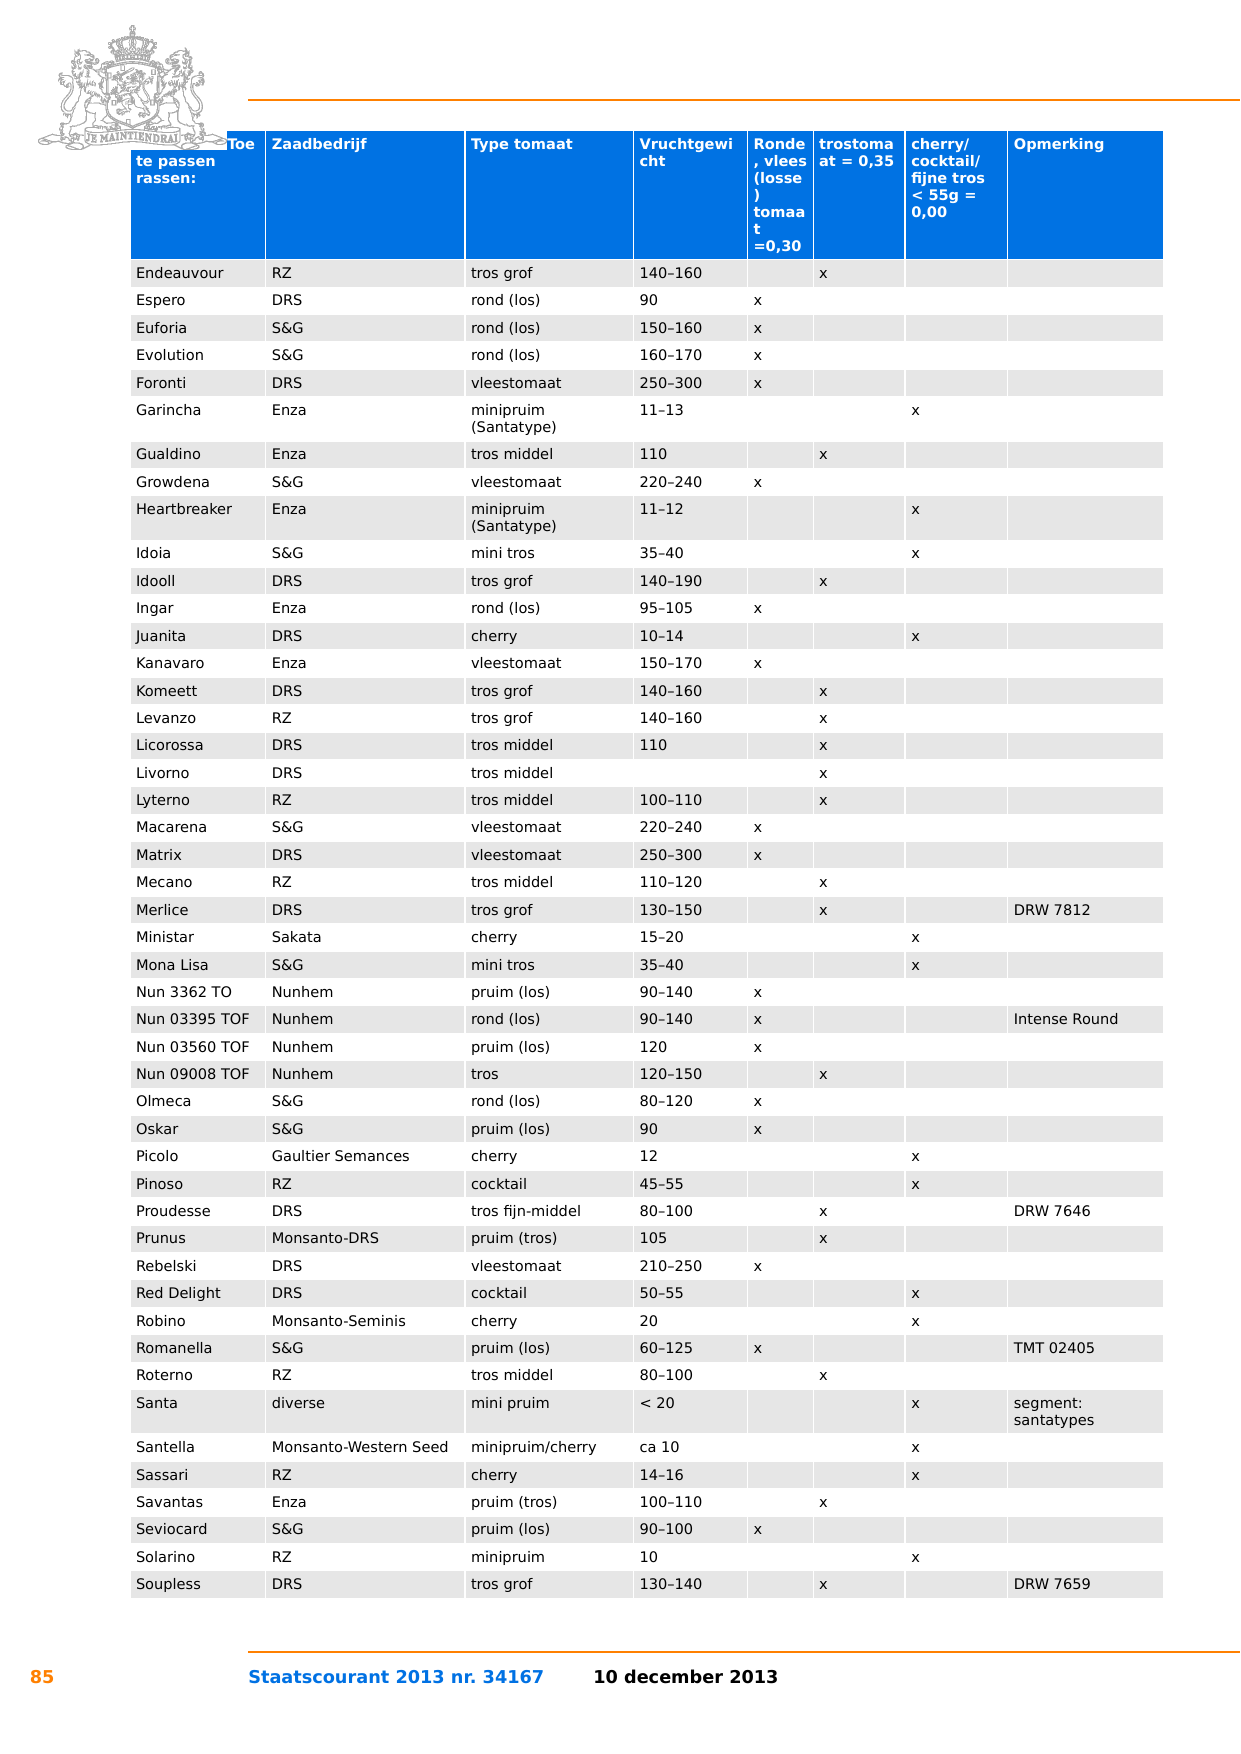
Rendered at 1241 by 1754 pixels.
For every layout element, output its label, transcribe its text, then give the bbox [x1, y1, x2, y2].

table_cell pruim (los) [466, 1335, 633, 1362]
table_cell DRW 7812 [1008, 897, 1163, 923]
table_cell [1008, 370, 1163, 396]
table_cell Enza [266, 442, 464, 468]
table_cell 80–120 [634, 1089, 747, 1115]
table_cell [906, 370, 1007, 396]
table_cell tros grof [466, 678, 633, 704]
table_cell [814, 397, 904, 441]
table_cell [814, 1144, 904, 1170]
table_cell rond (los) [466, 596, 633, 622]
table_cell tros middel [466, 760, 633, 786]
table_cell Santa [131, 1390, 265, 1433]
table_cell x [906, 952, 1007, 978]
table_cell 130–150 [634, 897, 747, 923]
table_cell Enza [266, 1489, 464, 1516]
table_cell x [906, 541, 1007, 567]
table_cell x [814, 733, 904, 759]
table_cell x [748, 1517, 813, 1543]
table_cell [1008, 815, 1163, 841]
table_cell 110 [634, 442, 747, 468]
table_cell mini pruim [466, 1390, 633, 1433]
table_cell Juanita [131, 623, 265, 649]
table_cell [814, 623, 904, 649]
table_cell 10 [634, 1544, 747, 1570]
table_cell pruim (los) [466, 1517, 633, 1543]
table_cell Evolution [131, 343, 265, 369]
table_cell [634, 760, 747, 786]
table_cell DRS [266, 733, 464, 759]
table_cell Soupless [131, 1571, 265, 1598]
table_cell 160–170 [634, 343, 747, 369]
table_cell Sakata [266, 924, 464, 951]
table_cell pruim (tros) [466, 1226, 633, 1252]
table_cell S&G [266, 1116, 464, 1142]
table_cell S&G [266, 1335, 464, 1362]
table_cell cocktail [466, 1280, 633, 1307]
table_cell [906, 1034, 1007, 1060]
table_cell 220–240 [634, 815, 747, 841]
table_cell [1008, 541, 1163, 567]
table_cell [748, 897, 813, 923]
table_cell Enza [266, 496, 464, 540]
table_cell DRS [266, 1198, 464, 1224]
table_cell 250–300 [634, 370, 747, 396]
table_cell [748, 1171, 813, 1197]
table_cell [748, 1462, 813, 1488]
table_cell [748, 541, 813, 567]
table_cell [1008, 623, 1163, 649]
table_cell DRS [266, 1280, 464, 1307]
table_cell Romanella [131, 1335, 265, 1362]
table_cell [814, 469, 904, 495]
table_cell [748, 1061, 813, 1088]
table_cell [814, 541, 904, 567]
table_cell DRS [266, 1253, 464, 1279]
table_cell tros grof [466, 1571, 633, 1598]
table_cell x [814, 260, 904, 287]
table_cell DRS [266, 678, 464, 704]
table_cell [748, 1144, 813, 1170]
table_cell x [814, 897, 904, 923]
table_cell [1008, 1089, 1163, 1115]
table_cell DRS [266, 370, 464, 396]
table_cell S&G [266, 1089, 464, 1115]
table_cell 90–100 [634, 1517, 747, 1543]
table_cell Livorno [131, 760, 265, 786]
table_cell rond (los) [466, 315, 633, 341]
table_cell Red Delight [131, 1280, 265, 1307]
table_cell x [814, 1061, 904, 1088]
table_cell Enza [266, 650, 464, 677]
table_cell [748, 705, 813, 731]
table_cell [1008, 924, 1163, 951]
table_cell [906, 315, 1007, 341]
table_cell RZ [266, 705, 464, 731]
table_cell Espero [131, 288, 265, 314]
table_cell [1008, 733, 1163, 759]
table_cell 110 [634, 733, 747, 759]
table_cell 90 [634, 288, 747, 314]
table_header Ronde, vlees (losse) tomaat =0,30 [748, 131, 813, 259]
table_cell [814, 1280, 904, 1307]
table_header cherry/cocktail/fijne tros < 55g = 0,00 [906, 131, 1007, 259]
table_cell x [906, 623, 1007, 649]
table_cell x [748, 469, 813, 495]
table_cell [814, 1462, 904, 1488]
table_cell 15–20 [634, 924, 747, 951]
table_cell [906, 469, 1007, 495]
table_cell 150–170 [634, 650, 747, 677]
table_cell [906, 1335, 1007, 1362]
table_cell [1008, 343, 1163, 369]
table_cell rond (los) [466, 1006, 633, 1033]
table_cell Seviocard [131, 1517, 265, 1543]
table_cell pruim (los) [466, 1116, 633, 1142]
table_cell vleestomaat [466, 370, 633, 396]
table_cell [906, 1061, 1007, 1088]
table_cell 20 [634, 1308, 747, 1334]
table_cell Nun 03395 TOF [131, 1006, 265, 1033]
table_cell [748, 1489, 813, 1516]
table_cell [1008, 678, 1163, 704]
table_cell x [748, 1116, 813, 1142]
table_cell x [814, 678, 904, 704]
table_cell tros grof [466, 705, 633, 731]
table_cell Nun 03560 TOF [131, 1034, 265, 1060]
table_cell x [748, 815, 813, 841]
table_cell [906, 260, 1007, 287]
table_cell cherry [466, 623, 633, 649]
table_cell [1008, 787, 1163, 814]
table_cell pruim (tros) [466, 1489, 633, 1516]
table_cell 14–16 [634, 1462, 747, 1488]
table_cell x [748, 1335, 813, 1362]
table_cell x [906, 397, 1007, 441]
table_cell Nunhem [266, 1034, 464, 1060]
table_cell Solarino [131, 1544, 265, 1570]
table_cell [906, 1489, 1007, 1516]
table_cell Foronti [131, 370, 265, 396]
table_cell [748, 1308, 813, 1334]
table_cell Oskar [131, 1116, 265, 1142]
table_header trostomaat = 0,35 [814, 131, 904, 259]
table_cell [906, 897, 1007, 923]
table_cell [1008, 1226, 1163, 1252]
table_cell [814, 1034, 904, 1060]
table_cell 110–120 [634, 870, 747, 896]
table_cell [814, 1308, 904, 1334]
table_cell [1008, 1363, 1163, 1389]
table_cell segment: santatypes [1008, 1390, 1163, 1433]
table_cell 90–140 [634, 1006, 747, 1033]
table_cell [906, 733, 1007, 759]
table_cell [906, 1198, 1007, 1224]
table_cell tros middel [466, 870, 633, 896]
table_cell diverse [266, 1390, 464, 1433]
table_cell RZ [266, 260, 464, 287]
table_cell RZ [266, 1363, 464, 1389]
table_cell Robino [131, 1308, 265, 1334]
table_cell x [748, 842, 813, 868]
table_cell tros grof [466, 897, 633, 923]
table_cell x [748, 596, 813, 622]
table_cell Nun 3362 TO [131, 979, 265, 1005]
table_cell RZ [266, 870, 464, 896]
table_cell [748, 1390, 813, 1433]
table_cell [748, 623, 813, 649]
table_cell [906, 650, 1007, 677]
table_cell Gaultier Semances [266, 1144, 464, 1170]
table_cell Roterno [131, 1363, 265, 1389]
table_cell 140–160 [634, 678, 747, 704]
table_cell [814, 1253, 904, 1279]
table_cell x [814, 870, 904, 896]
table_cell ca 10 [634, 1434, 747, 1461]
table_cell [906, 343, 1007, 369]
table_cell [814, 343, 904, 369]
table_cell [906, 1517, 1007, 1543]
table_cell [906, 596, 1007, 622]
table_cell Komeett [131, 678, 265, 704]
table_cell RZ [266, 1544, 464, 1570]
table_cell 10–14 [634, 623, 747, 649]
table_cell RZ [266, 787, 464, 814]
table_cell [748, 1226, 813, 1252]
table_cell < 20 [634, 1390, 747, 1433]
table_cell Enza [266, 596, 464, 622]
table_cell x [906, 1544, 1007, 1570]
table_cell S&G [266, 1517, 464, 1543]
table_cell 120–150 [634, 1061, 747, 1088]
table_cell DRS [266, 842, 464, 868]
table_cell DRW 7659 [1008, 1571, 1163, 1598]
table_cell 120 [634, 1034, 747, 1060]
table_cell [748, 870, 813, 896]
table_cell x [906, 924, 1007, 951]
table_cell 80–100 [634, 1363, 747, 1389]
table_cell [748, 952, 813, 978]
table_cell x [814, 1571, 904, 1598]
table_cell x [906, 1171, 1007, 1197]
table_cell [814, 288, 904, 314]
table_cell vleestomaat [466, 842, 633, 868]
table_cell 140–160 [634, 705, 747, 731]
table_cell Mecano [131, 870, 265, 896]
table_cell x [814, 1489, 904, 1516]
table_cell 95–105 [634, 596, 747, 622]
table_cell S&G [266, 541, 464, 567]
table_cell [906, 1253, 1007, 1279]
table_cell 35–40 [634, 952, 747, 978]
table_cell tros middel [466, 733, 633, 759]
table_cell [1008, 469, 1163, 495]
table_cell pruim (los) [466, 979, 633, 1005]
table_cell cherry [466, 1144, 633, 1170]
table_header Zaadbedrijf [266, 131, 464, 259]
table_cell tros grof [466, 260, 633, 287]
table_cell x [814, 705, 904, 731]
table_cell Garincha [131, 397, 265, 441]
table_cell Monsanto-DRS [266, 1226, 464, 1252]
table_cell x [748, 343, 813, 369]
table_cell [906, 815, 1007, 841]
table_header Opmerking [1008, 131, 1163, 259]
table_cell [906, 1571, 1007, 1598]
table_cell [1008, 1171, 1163, 1197]
table_cell DRS [266, 1571, 464, 1598]
table_cell tros fijn-middel [466, 1198, 633, 1224]
table_cell [906, 1116, 1007, 1142]
table_cell 140–160 [634, 260, 747, 287]
table_cell [1008, 1116, 1163, 1142]
table_cell 140–190 [634, 568, 747, 594]
table_cell tros middel [466, 442, 633, 468]
table_cell DRS [266, 760, 464, 786]
table_cell [814, 496, 904, 540]
table_cell Lyterno [131, 787, 265, 814]
table_cell Ministar [131, 924, 265, 951]
table_cell [748, 678, 813, 704]
table_cell x [906, 1144, 1007, 1170]
table_cell [814, 1544, 904, 1570]
table_cell x [814, 1226, 904, 1252]
table_cell x [748, 315, 813, 341]
table_cell 35–40 [634, 541, 747, 567]
table_cell x [906, 1280, 1007, 1307]
table_cell tros grof [466, 568, 633, 594]
table_cell x [748, 1253, 813, 1279]
table_cell x [906, 1390, 1007, 1433]
table_cell Nunhem [266, 1006, 464, 1033]
table_cell minipruim [466, 1544, 633, 1570]
table_cell Picolo [131, 1144, 265, 1170]
table_cell [748, 1198, 813, 1224]
table_cell [748, 733, 813, 759]
table_cell Mona Lisa [131, 952, 265, 978]
table_cell 100–110 [634, 787, 747, 814]
table_cell [814, 1434, 904, 1461]
table_cell mini tros [466, 541, 633, 567]
table_cell 150–160 [634, 315, 747, 341]
table_cell rond (los) [466, 288, 633, 314]
table_header Type tomaat [466, 131, 633, 259]
table_cell [748, 397, 813, 441]
table_cell [1008, 1034, 1163, 1060]
table_cell Sassari [131, 1462, 265, 1488]
table_cell Euforia [131, 315, 265, 341]
table_cell Intense Round [1008, 1006, 1163, 1033]
table_cell [906, 288, 1007, 314]
table_cell minipruim (Santatype) [466, 397, 633, 441]
table_cell [1008, 596, 1163, 622]
table_cell Santella [131, 1434, 265, 1461]
table_cell 100–110 [634, 1489, 747, 1516]
table_cell [814, 596, 904, 622]
table_cell 12 [634, 1144, 747, 1170]
table_cell Heartbreaker [131, 496, 265, 540]
table_cell tros middel [466, 1363, 633, 1389]
table_cell Rebelski [131, 1253, 265, 1279]
table_cell x [748, 650, 813, 677]
table_cell x [906, 496, 1007, 540]
table_cell Savantas [131, 1489, 265, 1516]
table_cell [1008, 568, 1163, 594]
table_cell [814, 370, 904, 396]
table_cell [906, 442, 1007, 468]
table_cell mini tros [466, 952, 633, 978]
table_cell x [814, 760, 904, 786]
table_cell 11–12 [634, 496, 747, 540]
table_cell [1008, 442, 1163, 468]
table_cell Gualdino [131, 442, 265, 468]
table_cell vleestomaat [466, 650, 633, 677]
table_cell [906, 705, 1007, 731]
table_cell Nunhem [266, 979, 464, 1005]
table_cell [748, 787, 813, 814]
table_cell [814, 1089, 904, 1115]
table_cell 80–100 [634, 1198, 747, 1224]
table_cell [1008, 1144, 1163, 1170]
table_cell [1008, 288, 1163, 314]
table_cell Nunhem [266, 1061, 464, 1088]
table_cell cherry [466, 1462, 633, 1488]
table_cell 210–250 [634, 1253, 747, 1279]
table_cell TMT 02405 [1008, 1335, 1163, 1362]
table_cell [814, 815, 904, 841]
table_cell x [748, 1089, 813, 1115]
table_cell [748, 1434, 813, 1461]
table_cell [814, 1517, 904, 1543]
table_cell [814, 1390, 904, 1433]
table_cell x [814, 1198, 904, 1224]
table_cell [748, 1280, 813, 1307]
table_cell rond (los) [466, 343, 633, 369]
table_cell cocktail [466, 1171, 633, 1197]
table_cell [748, 1363, 813, 1389]
table_cell [906, 842, 1007, 868]
table_cell Monsanto-Seminis [266, 1308, 464, 1334]
table_cell tros [466, 1061, 633, 1088]
table_cell rond (los) [466, 1089, 633, 1115]
table_cell [814, 315, 904, 341]
table_cell [906, 678, 1007, 704]
table_cell x [748, 288, 813, 314]
table_cell [814, 924, 904, 951]
table_header Toe te passen rassen: [131, 131, 265, 259]
table_cell pruim (los) [466, 1034, 633, 1060]
table_cell x [814, 568, 904, 594]
table_cell 250–300 [634, 842, 747, 868]
table_cell [1008, 870, 1163, 896]
table_cell DRS [266, 568, 464, 594]
table_cell [814, 1335, 904, 1362]
table_cell Proudesse [131, 1198, 265, 1224]
table_cell [748, 1544, 813, 1570]
table_cell 130–140 [634, 1571, 747, 1598]
table_cell [814, 979, 904, 1005]
table_cell [814, 1116, 904, 1142]
table_cell [906, 1363, 1007, 1389]
table_cell x [906, 1434, 1007, 1461]
table_cell [748, 568, 813, 594]
table_cell [814, 650, 904, 677]
table_header Vruchtgewicht [634, 131, 747, 259]
table_cell S&G [266, 343, 464, 369]
table_cell DRS [266, 897, 464, 923]
table_cell vleestomaat [466, 1253, 633, 1279]
table_cell 50–55 [634, 1280, 747, 1307]
table_cell [1008, 705, 1163, 731]
table_cell RZ [266, 1462, 464, 1488]
table_cell x [906, 1462, 1007, 1488]
table_cell 220–240 [634, 469, 747, 495]
table_cell 45–55 [634, 1171, 747, 1197]
table_cell Olmeca [131, 1089, 265, 1115]
table_cell 90–140 [634, 979, 747, 1005]
table_cell x [814, 1363, 904, 1389]
table_cell [1008, 1544, 1163, 1570]
table_cell x [748, 1034, 813, 1060]
table_cell x [748, 979, 813, 1005]
table_cell Monsanto-Western Seed [266, 1434, 464, 1461]
table_cell tros middel [466, 787, 633, 814]
table_cell [1008, 1253, 1163, 1279]
table_cell 60–125 [634, 1335, 747, 1362]
table_cell vleestomaat [466, 469, 633, 495]
table_cell S&G [266, 315, 464, 341]
table_cell [748, 760, 813, 786]
table_cell [748, 442, 813, 468]
table_cell x [906, 1308, 1007, 1334]
table_cell S&G [266, 815, 464, 841]
table_cell [748, 1571, 813, 1598]
table_cell x [748, 370, 813, 396]
table_cell [748, 260, 813, 287]
table_cell x [748, 1006, 813, 1033]
picture [38, 25, 227, 150]
table_cell x [814, 442, 904, 468]
table_cell [1008, 496, 1163, 540]
table_cell [906, 1226, 1007, 1252]
table_cell vleestomaat [466, 815, 633, 841]
table_cell [906, 1006, 1007, 1033]
table_cell cherry [466, 1308, 633, 1334]
table_cell Nun 09008 TOF [131, 1061, 265, 1088]
table_cell [1008, 260, 1163, 287]
table_cell Licorossa [131, 733, 265, 759]
table_cell [1008, 315, 1163, 341]
table_cell [906, 787, 1007, 814]
table_cell [1008, 842, 1163, 868]
table_cell Pinoso [131, 1171, 265, 1197]
table_cell S&G [266, 469, 464, 495]
table_cell [906, 760, 1007, 786]
table_cell [1008, 1280, 1163, 1307]
table_cell 105 [634, 1226, 747, 1252]
table_cell Ingar [131, 596, 265, 622]
table_cell [1008, 1308, 1163, 1334]
table_cell Growdena [131, 469, 265, 495]
table_cell [1008, 1489, 1163, 1516]
table_cell [906, 979, 1007, 1005]
table_cell Matrix [131, 842, 265, 868]
table_cell [814, 842, 904, 868]
table_cell [814, 1006, 904, 1033]
table_cell DRS [266, 623, 464, 649]
table_cell RZ [266, 1171, 464, 1197]
table_cell [1008, 1434, 1163, 1461]
table_cell [906, 870, 1007, 896]
table_cell [906, 1089, 1007, 1115]
table_cell [748, 924, 813, 951]
table_cell Prunus [131, 1226, 265, 1252]
table_cell [906, 568, 1007, 594]
table_cell [1008, 1061, 1163, 1088]
table_cell [1008, 650, 1163, 677]
table_cell Kanavaro [131, 650, 265, 677]
table_cell 11–13 [634, 397, 747, 441]
table_cell x [814, 787, 904, 814]
table_cell Enza [266, 397, 464, 441]
table_cell [814, 952, 904, 978]
table_cell [1008, 979, 1163, 1005]
table_cell Endeauvour [131, 260, 265, 287]
table_cell minipruim/cherry [466, 1434, 633, 1461]
table_cell DRW 7646 [1008, 1198, 1163, 1224]
table_cell Macarena [131, 815, 265, 841]
table_cell [1008, 397, 1163, 441]
table_cell [1008, 760, 1163, 786]
table_cell Idoia [131, 541, 265, 567]
table_cell S&G [266, 952, 464, 978]
table_cell minipruim (Santatype) [466, 496, 633, 540]
table_cell [748, 496, 813, 540]
table_cell cherry [466, 924, 633, 951]
table_cell 90 [634, 1116, 747, 1142]
table_cell Merlice [131, 897, 265, 923]
table_cell Levanzo [131, 705, 265, 731]
table_cell [1008, 1462, 1163, 1488]
table_cell [814, 1171, 904, 1197]
table_cell Idooll [131, 568, 265, 594]
table_cell [1008, 952, 1163, 978]
table_cell [1008, 1517, 1163, 1543]
table_cell DRS [266, 288, 464, 314]
